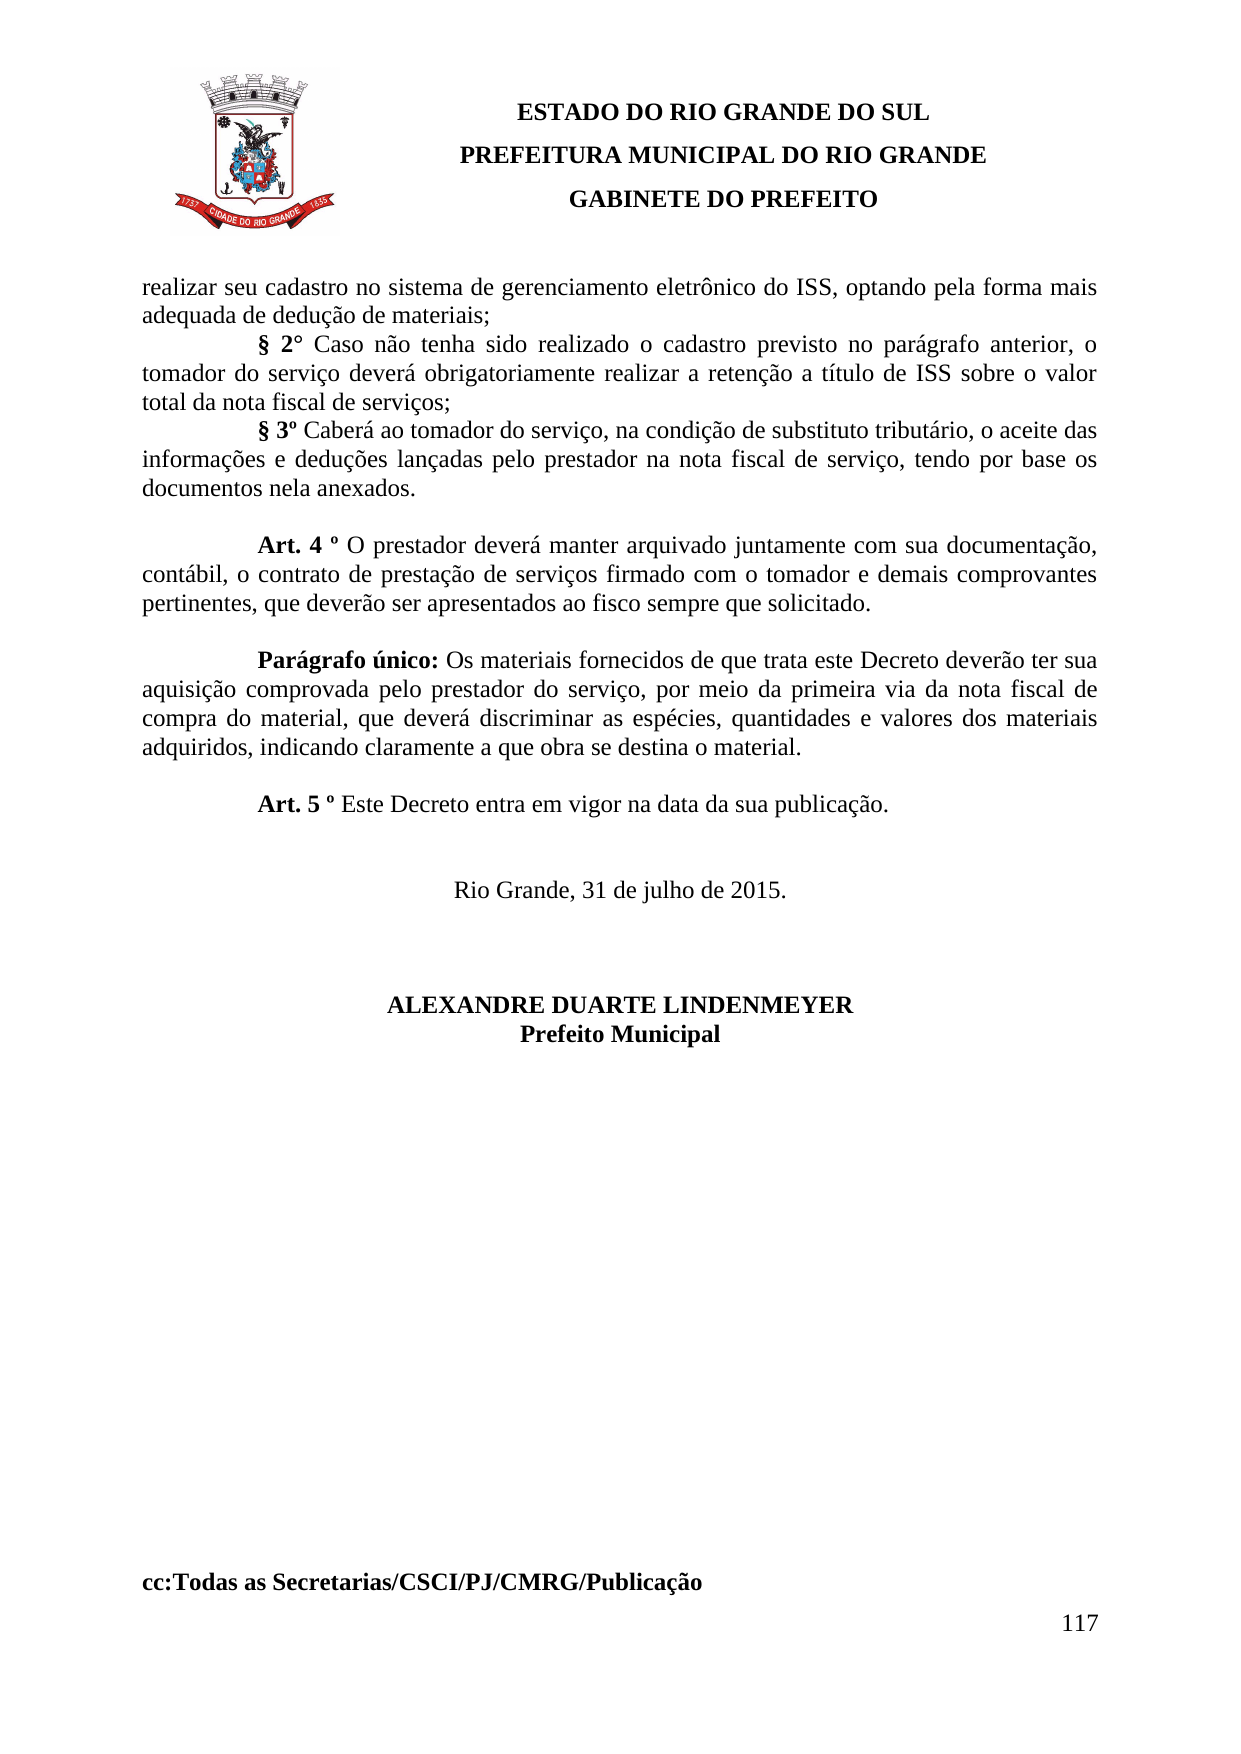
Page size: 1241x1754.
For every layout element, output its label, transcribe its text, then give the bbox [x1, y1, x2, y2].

text § 3º Caberá ao tomador do serviço, na condição de substituto tributário, o aceite das informações e deduções lançadas pelo prestador na nota fiscal de serviço, tendo por base os documentos nela anexados. [142, 415, 1098, 502]
text Rio Grande, 31 de julho de 2015. [142, 875, 1098, 904]
text ALEXANDRE DUARTE LINDENMEYER [142, 990, 1098, 1019]
text Art. 4 º O prestador deverá manter arquivado juntamente com sua documentação, contábil, o contrato de prestação de serviços firmado com o tomador e demais comprovantes pertinentes, que deverão ser apresentados ao fisco sempre que solicitado. [142, 530, 1098, 617]
picture [169, 67, 340, 236]
text Prefeito Municipal [142, 1019, 1098, 1048]
text § 2° Caso não tenha sido realizado o cadastro previsto no parágrafo anterior, o tomador do serviço deverá obrigatoriamente realizar a retenção a título de ISS sobre o valor total da nota fiscal de serviços; [142, 329, 1098, 415]
text realizar seu cadastro no sistema de gerenciamento eletrônico do ISS, optando pela forma mais adequada de dedução de materiais; [142, 272, 1098, 329]
text Art. 5 º Este Decreto entra em vigor na data da sua publicação. [142, 789, 1098, 818]
text cc:Todas as Secretarias/CSCI/PJ/CMRG/Publicação [142, 1567, 1098, 1596]
text Parágrafo único: Os materiais fornecidos de que trata este Decreto deverão ter sua aquisição comprovada pelo prestador do serviço, por meio da primeira via da nota fiscal de compra do material, que deverá discriminar as espécies, quantidades e valores dos materiais adquiridos, indicando claramente a que obra se destina o material. [142, 645, 1098, 760]
